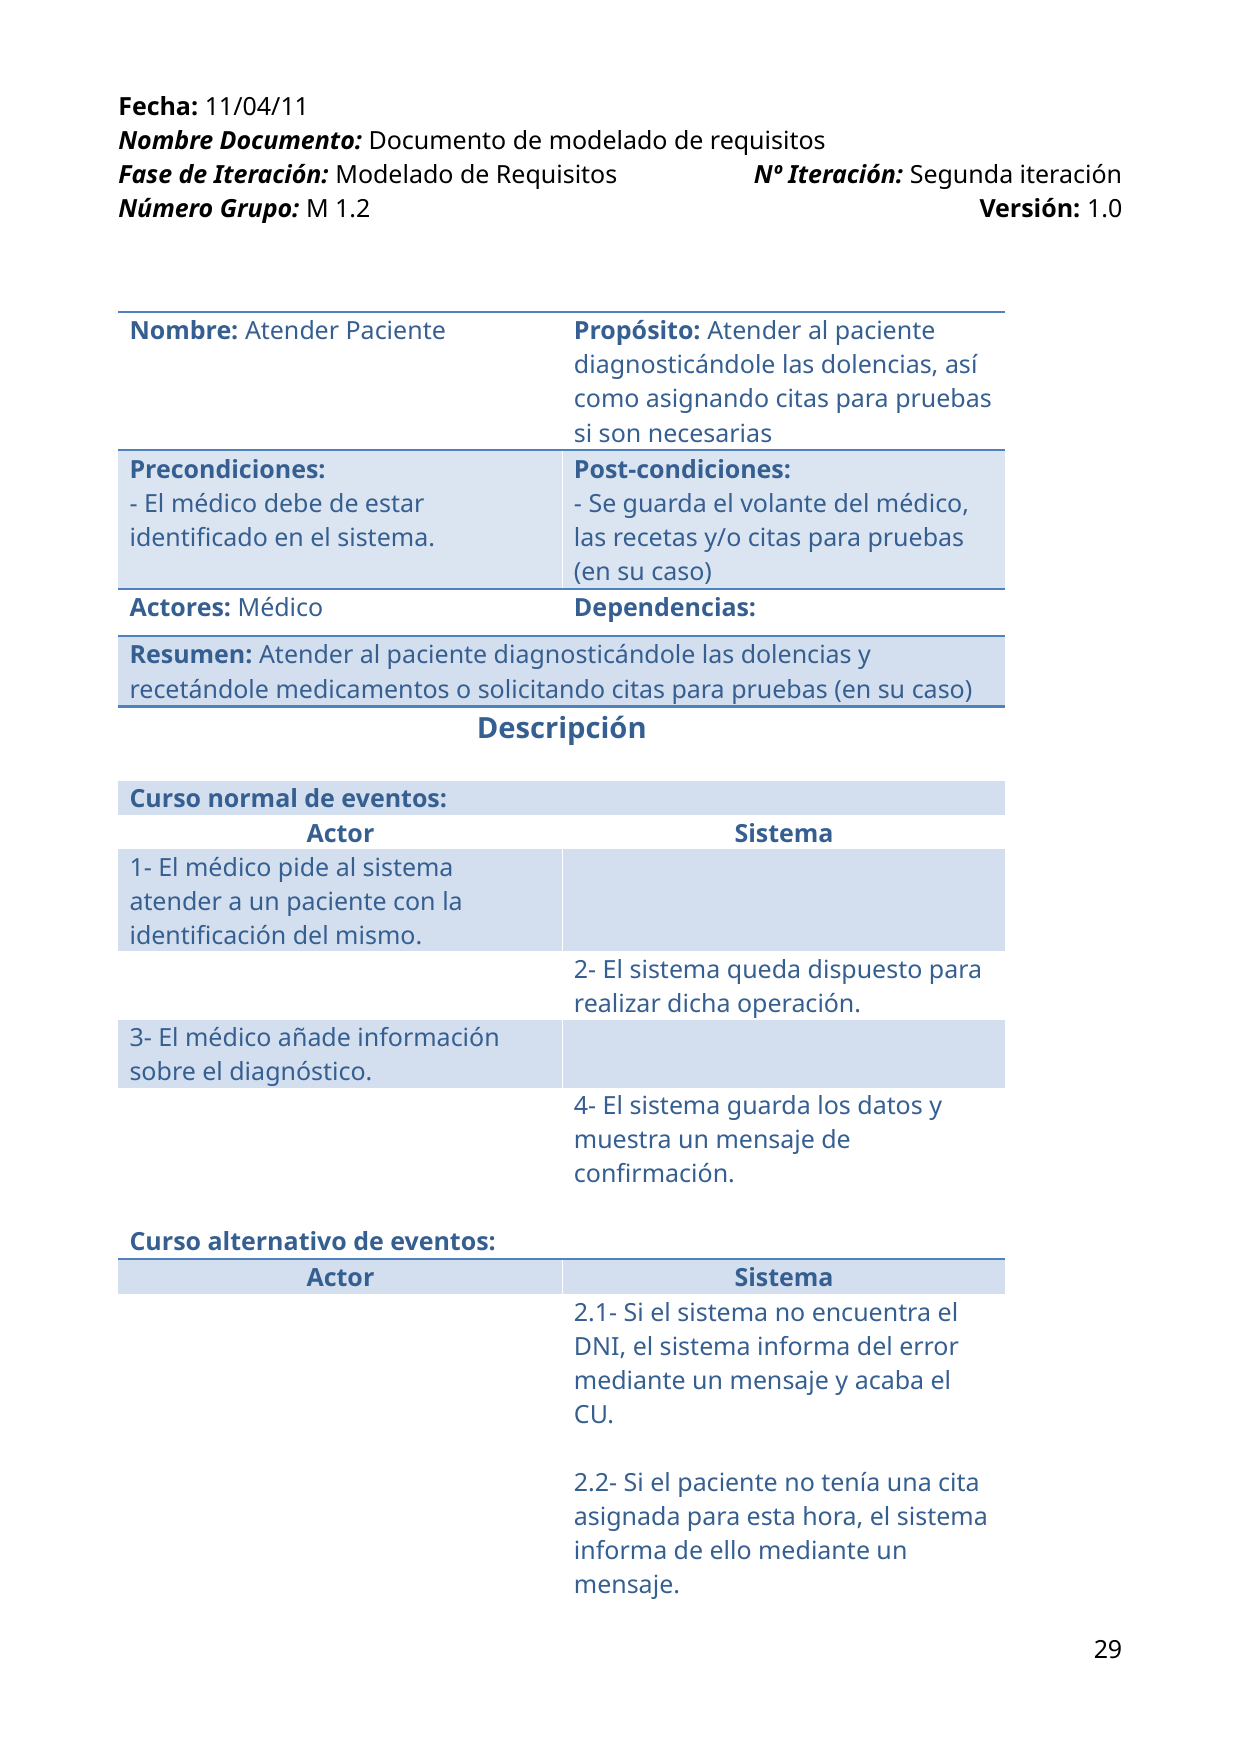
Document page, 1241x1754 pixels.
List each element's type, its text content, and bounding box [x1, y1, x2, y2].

table_cell 4- El sistema guarda los datos y muestra un mensaje de confirmación. [563, 1088, 1005, 1190]
table_cell [563, 849, 1005, 951]
table_cell Sistema [563, 1260, 1005, 1294]
table_cell Descripción [118, 708, 1005, 747]
table_cell [118, 1088, 562, 1190]
table_cell [563, 1020, 1005, 1088]
table_cell Actor [118, 815, 562, 849]
table_cell 1- El médico pide al sistema atender a un paciente con la identificación del mismo. [118, 849, 562, 951]
table_cell Resumen: Atender al paciente diagnosticándole las dolencias y recetándole medicamentos o solicitando citas para pruebas (en su caso) [118, 637, 1005, 705]
table_cell 2.2- Si el paciente no tenía una cita asignada para esta hora, el sistema informa de ello mediante un mensaje. [563, 1465, 1005, 1601]
table_header Curso normal de eventos: [118, 781, 1005, 815]
table_cell [118, 1465, 562, 1601]
table_cell Dependencias: [563, 590, 1005, 635]
table_cell Actor [118, 1260, 562, 1294]
table_cell [118, 1294, 562, 1464]
table_cell [118, 951, 562, 1019]
table_cell Curso alternativo de eventos: [118, 1190, 1005, 1258]
table_cell Precondiciones: - El médico debe de estar identificado en el sistema. [118, 451, 562, 588]
table_cell 2- El sistema queda dispuesto para realizar dicha operación. [563, 951, 1005, 1019]
table_cell 2.1- Si el sistema no encuentra el DNI, el sistema informa del error mediante un mensaje y acaba el CU. [563, 1294, 1005, 1464]
table_cell Sistema [563, 815, 1005, 849]
table_header Nombre: Atender Paciente [118, 313, 562, 449]
table_header Propósito: Atender al paciente diagnosticándole las dolencias, así como asignando citas para pruebas si son necesarias [563, 313, 1005, 449]
table_cell 3- El médico añade información sobre el diagnóstico. [118, 1020, 562, 1088]
table_cell Post-condiciones: - Se guarda el volante del médico, las recetas y/o citas para pruebas (en su caso) [563, 451, 1005, 588]
table_cell Actores: Médico [118, 590, 562, 635]
